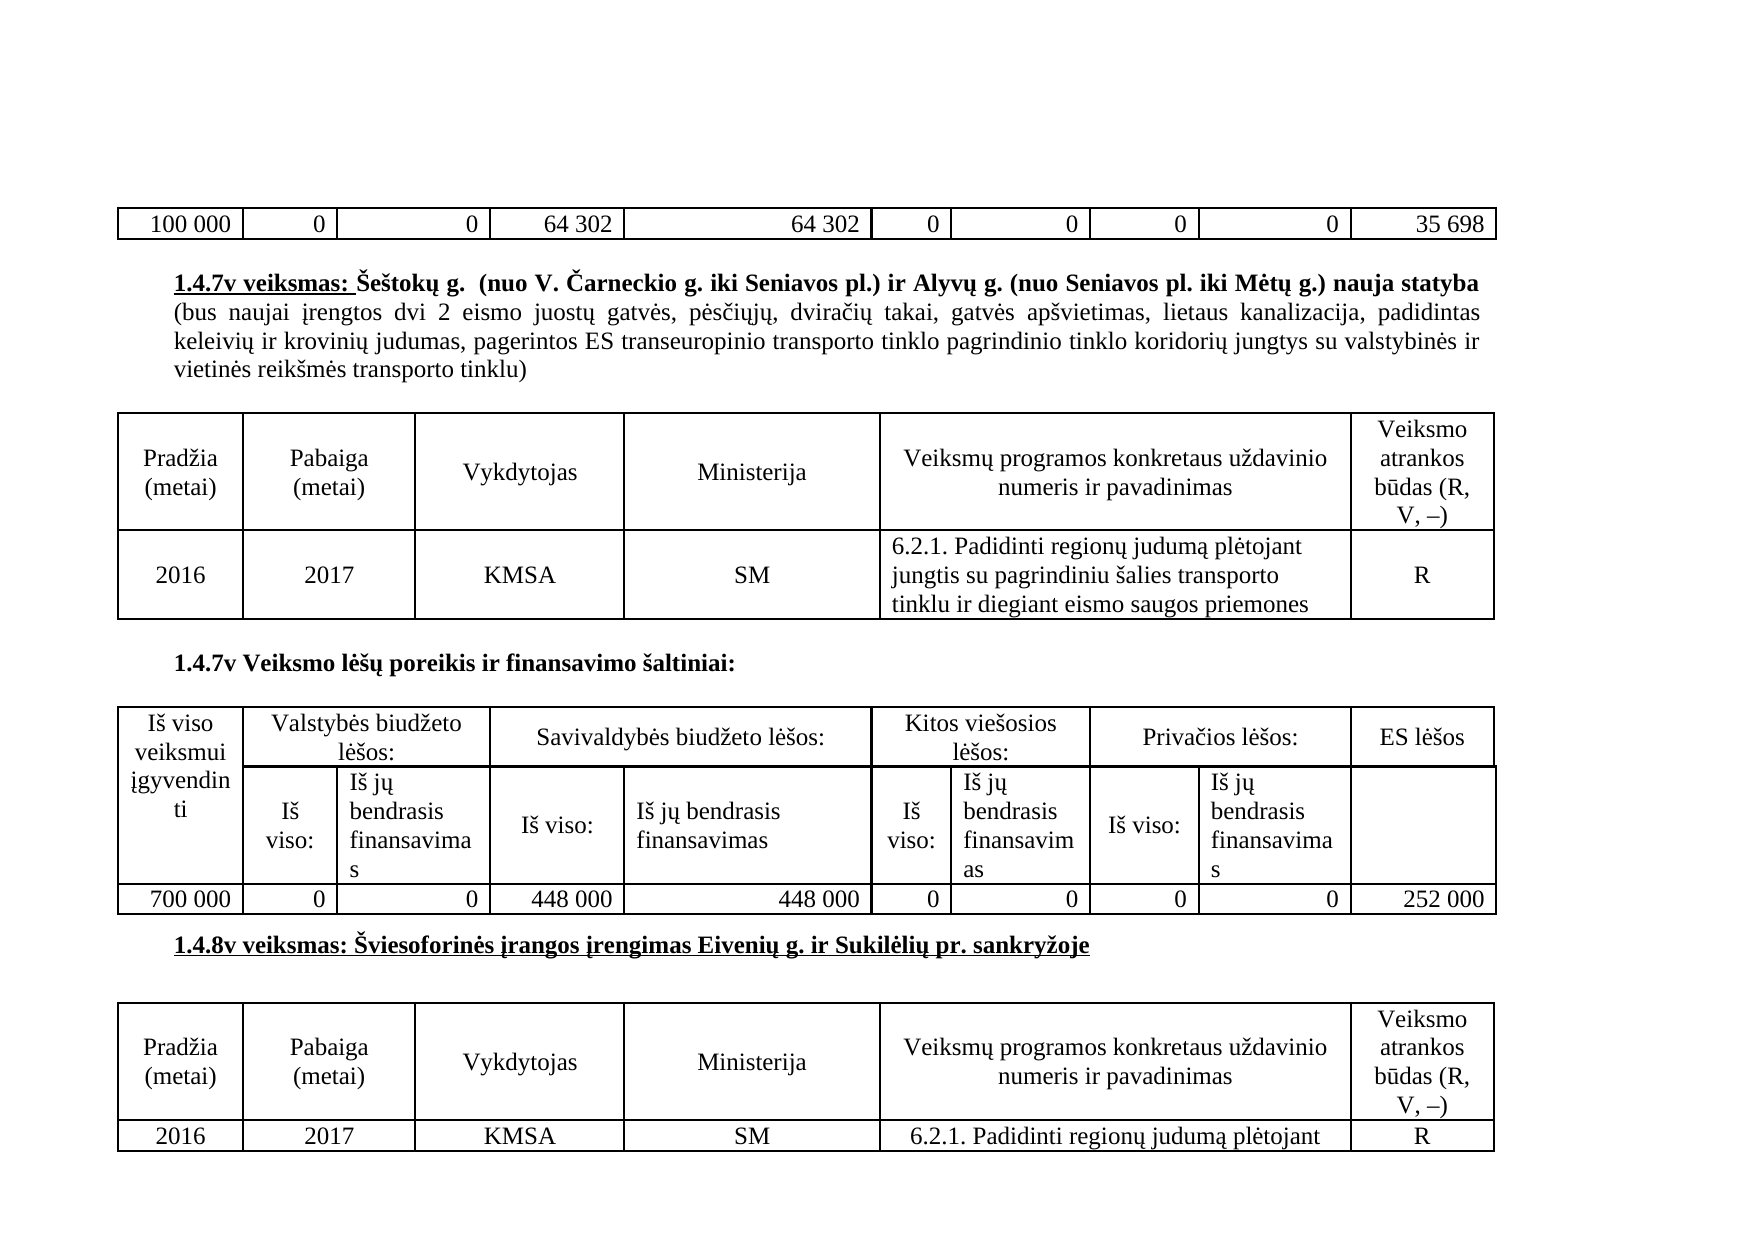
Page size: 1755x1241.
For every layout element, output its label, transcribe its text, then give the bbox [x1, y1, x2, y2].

table_cell [1496, 529, 1521, 617]
table_cell [162, 677, 243, 706]
table_cell Iš viso: [244, 768, 336, 882]
table_cell [118, 240, 162, 268]
table_cell [1521, 383, 1636, 412]
table_cell [624, 240, 660, 268]
table_cell [1496, 913, 1521, 973]
table_cell [1521, 648, 1636, 677]
table_cell [995, 240, 1090, 268]
table_cell 0 [1091, 885, 1198, 913]
table_cell [1351, 618, 1521, 648]
table_cell 1.4.7v Veiksmo lėšų poreikis ir finansavimo šaltiniai: [162, 648, 1351, 677]
table_cell [995, 973, 1090, 1002]
table_cell [1199, 383, 1221, 412]
table_cell ES lėšos [1352, 708, 1493, 765]
table_cell 0 [244, 209, 336, 237]
table_cell Privačios lėšos: [1091, 708, 1350, 765]
table_cell 0 [1200, 885, 1350, 913]
table_cell [243, 973, 337, 1002]
table_cell 0 [1200, 209, 1350, 237]
table_cell [624, 620, 660, 648]
table_cell [118, 677, 162, 706]
table_cell Kitos viešosios lėšos: [873, 708, 1089, 765]
table_cell [490, 973, 624, 1002]
table_cell [1496, 268, 1521, 383]
table_cell [415, 240, 490, 268]
table_cell [162, 240, 243, 268]
table_cell [337, 383, 415, 412]
table_cell [951, 677, 995, 706]
table_cell [624, 677, 660, 706]
table_cell [1221, 620, 1351, 648]
table_cell [951, 973, 995, 1002]
table_cell [951, 240, 995, 268]
table_cell [1521, 913, 1636, 973]
table_cell [118, 383, 162, 412]
table_cell 0 [952, 885, 1089, 913]
table_cell [1521, 412, 1636, 529]
table_cell [1497, 883, 1521, 913]
table_cell [1521, 1002, 1636, 1119]
table_cell [1521, 1119, 1636, 1149]
table_cell [490, 620, 624, 648]
table_cell [660, 973, 871, 1002]
table_cell Iš viso: [491, 768, 623, 882]
table_cell 448 000 [625, 885, 870, 913]
table_cell [1496, 412, 1521, 529]
table_cell Valstybės biudžeto lėšos: [244, 708, 489, 765]
table_cell [1521, 268, 1636, 383]
table_cell [118, 648, 162, 677]
table_cell [490, 383, 624, 412]
table_cell [1351, 238, 1521, 268]
table_cell [995, 620, 1090, 648]
table_cell [1351, 677, 1521, 706]
table_cell [337, 240, 415, 268]
table_cell [1521, 238, 1636, 268]
table_cell 2017 [244, 1121, 414, 1149]
table_cell 0 [244, 885, 336, 913]
table_cell [1090, 973, 1198, 1002]
table_cell [1221, 677, 1351, 706]
table_cell [871, 973, 951, 1002]
table_cell [337, 973, 415, 1002]
table_cell [660, 240, 871, 268]
table_cell 448 000 [491, 885, 623, 913]
table_cell [1221, 383, 1351, 412]
table_cell [624, 973, 660, 1002]
table_cell [871, 383, 951, 412]
table_cell [871, 240, 951, 268]
table_cell [162, 383, 243, 412]
table_cell 2016 [119, 1121, 242, 1149]
table_cell 0 [1091, 209, 1198, 237]
table_cell KMSA [416, 531, 623, 617]
table_cell [162, 973, 243, 1002]
table_cell [337, 677, 415, 706]
table_cell [1496, 648, 1521, 677]
table_cell Savivaldybės biudžeto lėšos: [491, 708, 870, 765]
table_cell [1521, 706, 1636, 765]
table_cell [415, 620, 490, 648]
table_cell 1.4.7v veiksmas: Šeštokų g. (nuo V. Čarneckio g. iki Seniavos pl.) ir Alyvų g. (nuo Seniavos pl. iki Mėtų g.) nauja statyba (bus naujai įrengtos dvi 2 eismo juostų gatvės, pėsčiųjų, dviračių takai, gatvės apšvietimas, lietaus kanalizacija, padidintas keleivių ir krovinių judumas, pagerintos ES transeuropinio transporto tinklo pagrindinio tinklo koridorių jungtys su valstybinės ir vietinės reikšmės transporto tinklu) [162, 268, 1493, 383]
table_cell 700 000 [119, 885, 242, 913]
table_cell [1497, 207, 1521, 237]
table_cell R [1352, 1121, 1493, 1149]
table_cell [415, 973, 490, 1002]
table_cell Vykdytojas [416, 1004, 623, 1119]
table_cell 0 [873, 885, 950, 913]
table_cell [1090, 677, 1198, 706]
table_cell [1521, 677, 1636, 706]
table_cell Iš jų bendrasis finansavimas [1200, 768, 1350, 882]
table_cell [490, 677, 624, 706]
table_cell [1199, 677, 1221, 706]
table_cell [951, 383, 995, 412]
table_cell 0 [338, 209, 489, 237]
table_cell [243, 383, 337, 412]
table_cell [415, 677, 490, 706]
table_cell [1351, 383, 1521, 412]
table_cell [1496, 1119, 1521, 1149]
table_cell SM [625, 1121, 879, 1149]
table_cell Iš viso: [1091, 768, 1198, 882]
table_cell KMSA [416, 1121, 623, 1149]
table_cell Iš viso: [873, 768, 950, 882]
table_cell Ministerija [625, 1004, 879, 1119]
table_cell 64 302 [625, 209, 870, 237]
table_cell [871, 677, 951, 706]
table_cell [1351, 973, 1521, 1002]
table_cell 64 302 [491, 209, 623, 237]
table_cell [1199, 240, 1221, 268]
table_cell 252 000 [1352, 885, 1495, 913]
table_cell [951, 620, 995, 648]
table_cell 35 698 [1352, 209, 1495, 237]
table_cell [243, 240, 337, 268]
table_cell SM [625, 531, 879, 617]
table_cell 6.2.1. Padidinti regionų judumą plėtojant jungtis su pagrindiniu šalies transporto tinklu ir diegiant eismo saugos priemones [881, 531, 1350, 617]
table_cell [1521, 529, 1636, 617]
table_cell 0 [873, 209, 950, 237]
table_cell [118, 620, 162, 648]
table_cell [660, 620, 871, 648]
table_cell 0 [338, 885, 489, 913]
table_cell [1521, 883, 1636, 913]
table_cell 6.2.1. Padidinti regionų judumą plėtojant [881, 1121, 1350, 1149]
table_cell [995, 383, 1090, 412]
table_cell [1090, 383, 1198, 412]
table_cell [1521, 207, 1636, 237]
table_cell [660, 677, 871, 706]
table_cell Vykdytojas [416, 414, 623, 529]
table_cell [624, 383, 660, 412]
table_cell [871, 620, 951, 648]
table_cell [1496, 706, 1521, 765]
table_cell [243, 620, 337, 648]
table_cell [660, 383, 871, 412]
table_cell [490, 240, 624, 268]
table_cell [337, 620, 415, 648]
table_cell Pradžia (metai) [119, 414, 242, 529]
table_cell Pradžia (metai) [119, 1004, 242, 1119]
table_cell Veiksmo atrankos būdas (R, V, –) [1352, 414, 1493, 529]
table_cell Veiksmų programos konkretaus uždavinio numeris ir pavadinimas [881, 1004, 1350, 1119]
table_cell [415, 383, 490, 412]
table_cell Veiksmų programos konkretaus uždavinio numeris ir pavadinimas [881, 414, 1350, 529]
table_cell Iš jų bendrasis finansavimas [338, 768, 489, 882]
table_cell [243, 677, 337, 706]
table_cell [118, 268, 162, 383]
table_cell [1496, 1002, 1521, 1119]
table_cell Veiksmo atrankos būdas (R, V, –) [1352, 1004, 1493, 1119]
table_cell Ministerija [625, 414, 879, 529]
table_cell [1199, 973, 1221, 1002]
table_cell Iš jų bendrasis finansavimas [625, 768, 870, 882]
table_cell [1351, 648, 1493, 677]
table_cell 100 000 [119, 209, 242, 237]
table_cell [1521, 973, 1636, 1002]
table_cell [1090, 620, 1198, 648]
table_cell [1352, 768, 1495, 882]
table_cell [995, 677, 1090, 706]
table_cell [118, 915, 162, 973]
table_cell Pabaiga (metai) [244, 414, 414, 529]
table_cell R [1352, 531, 1493, 617]
table_cell Iš jų bendrasis finansavimas [952, 768, 1089, 882]
table_cell Pabaiga (metai) [244, 1004, 414, 1119]
table_cell [162, 620, 243, 648]
table_cell 0 [952, 209, 1089, 237]
table_cell [1221, 973, 1351, 1002]
table_cell [1521, 618, 1636, 648]
table_cell Iš viso veiksmui įgyvendinti [119, 708, 242, 882]
table_cell [1199, 620, 1221, 648]
table_cell [118, 973, 162, 1002]
table_cell 1.4.8v veiksmas: Šviesoforinės įrangos įrengimas Eivenių g. ir Sukilėlių pr. sankryžoje [162, 915, 1493, 973]
table_cell [1497, 765, 1521, 882]
table_cell 2016 [119, 531, 242, 617]
table_cell 2017 [244, 531, 414, 617]
table_cell [1090, 240, 1198, 268]
table_cell [1221, 240, 1351, 268]
table_cell [1521, 765, 1636, 882]
